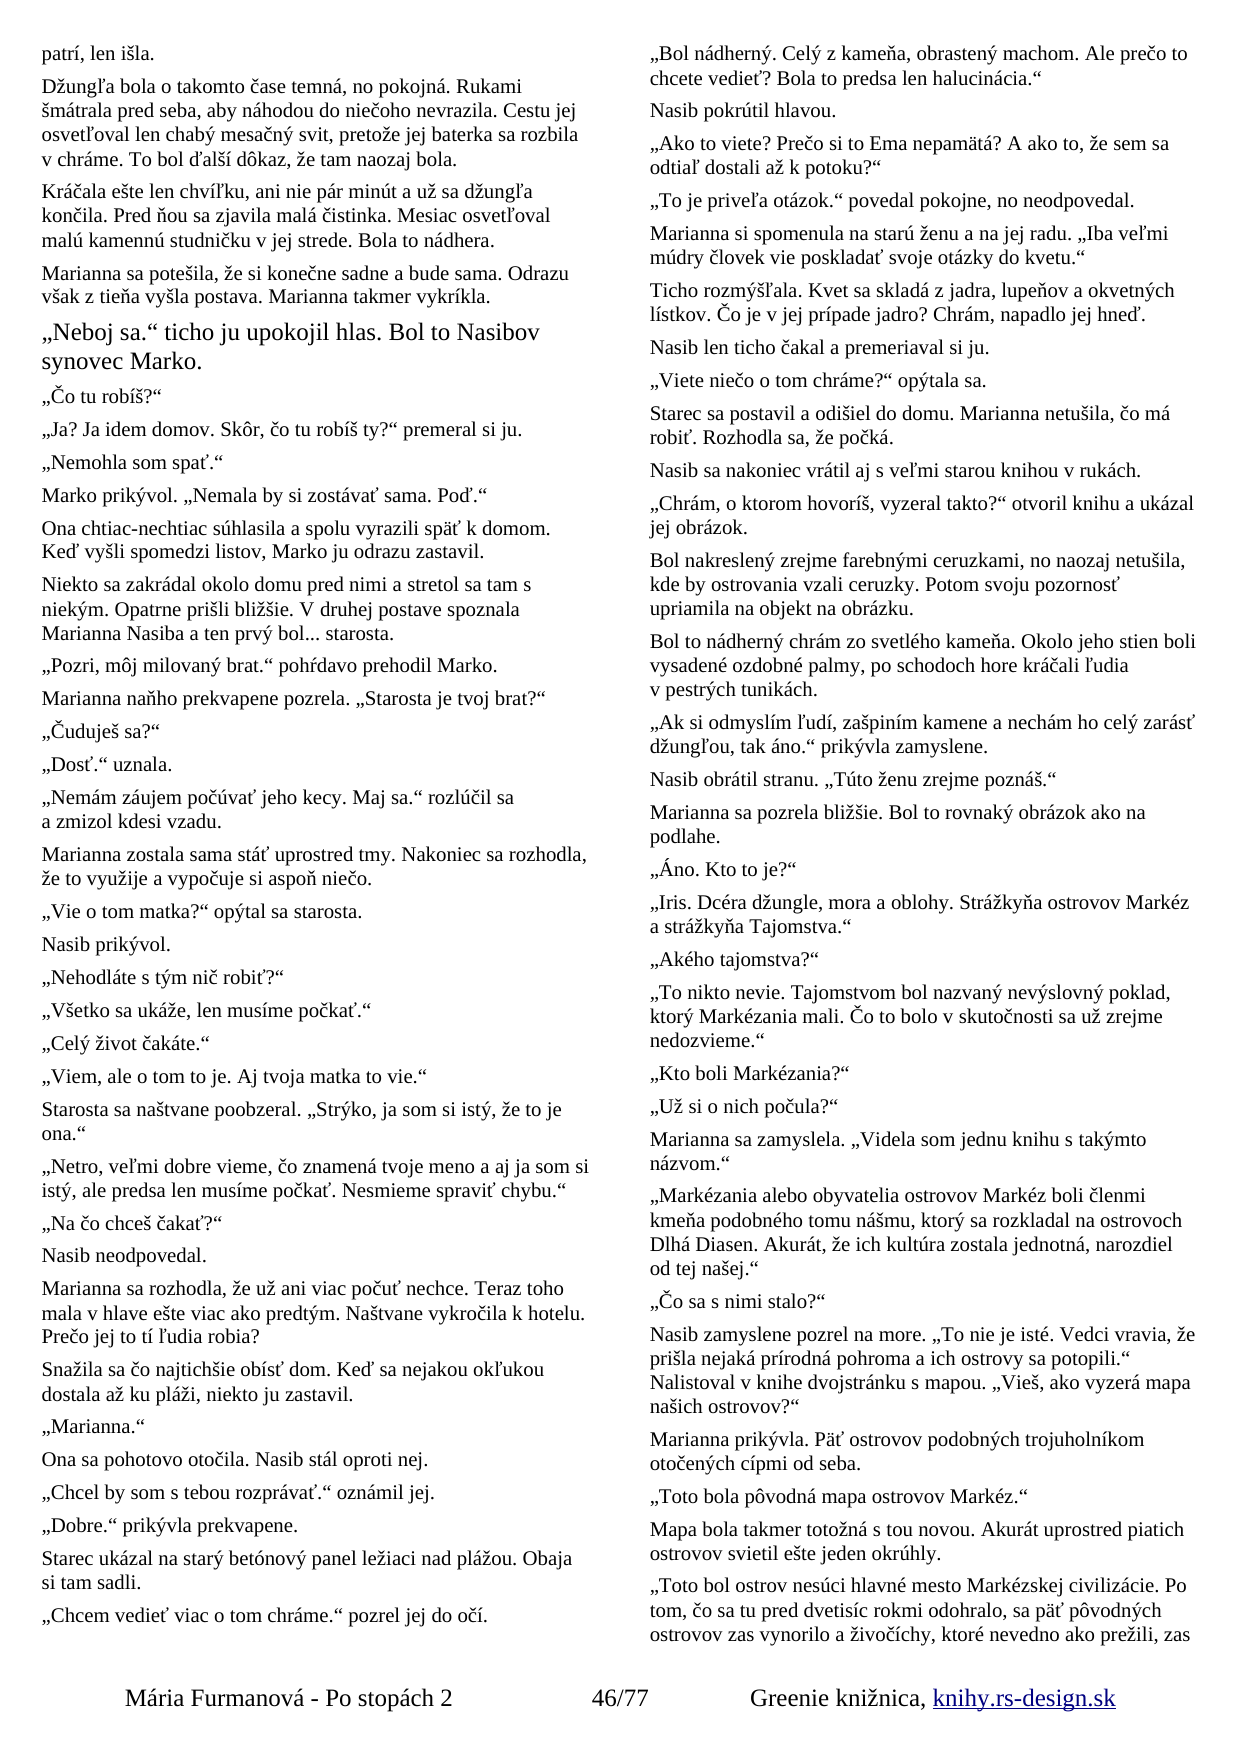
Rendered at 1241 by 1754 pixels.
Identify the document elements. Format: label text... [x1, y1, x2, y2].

text Mapa bola takmer totožná s tou novou. Akurát uprostred piatich ostrovov svietil ešte jeden okrúhly. [649, 1516, 1199, 1564]
text „Chcel by som s tebou rozprávať.“ oznámil jej. [41, 1480, 591, 1504]
text „Celý život čakáte.“ [41, 1031, 591, 1055]
text „Neboj sa.“ ticho ju upokojil hlas. Bol to Nasibov synovec Marko. [41, 317, 591, 375]
text „Čo sa s nimi stalo?“ [649, 1288, 1199, 1313]
text Ticho rozmýšľala. Kvet sa skladá z jadra, lupeňov a okvetných lístkov. Čo je v jej prípade jadro? Chrám, napadlo jej hneď. [649, 278, 1199, 326]
text Marianna zostala sama stáť uprostred tmy. Nakoniec sa rozhodla, že to využije a vypočuje si aspoň niečo. [41, 842, 591, 890]
text „Všetko sa ukáže, len musíme počkať.“ [41, 998, 591, 1022]
text Nasib obrátil stranu. „Túto ženu zrejme poznáš.“ [649, 767, 1199, 791]
text „Pozri, môj milovaný brat.“ pohŕdavo prehodil Marko. [41, 653, 591, 677]
text „Áno. Kto to je?“ [649, 857, 1199, 881]
text Starosta sa naštvane poobzeral. „Strýko, ja som si istý, že to je ona.“ [41, 1097, 591, 1145]
text „To nikto nevie. Tajomstvom bol nazvaný nevýslovný poklad, ktorý Markézania mali. Čo to bolo v skutočnosti sa už zrejme nedozvieme.“ [649, 979, 1199, 1052]
text „Dosť.“ uznala. [41, 752, 591, 776]
text „Markézania alebo obyvatelia ostrovov Markéz boli členmi kmeňa podobného tomu nášmu, ktorý sa rozkladal na ostrovoch Dlhá Diasen. Akurát, že ich kultúra zostala jednotná, narozdiel od tej našej.“ [649, 1183, 1199, 1280]
text „To je priveľa otázok.“ povedal pokojne, no neodpovedal. [649, 188, 1199, 212]
text „Marianna.“ [41, 1414, 591, 1438]
text Ona chtiac-nechtiac súhlasila a spolu vyrazili späť k domom. Keď vyšli spomedzi listov, Marko ju odrazu zastavil. [41, 515, 591, 563]
text Marianna si spomenula na starú ženu a na jej radu. „Iba veľmi múdry človek vie poskladať svoje otázky do kvetu.“ [649, 221, 1199, 269]
text Marianna prikývla. Päť ostrovov podobných trojuholníkom otočených cípmi od seba. [649, 1427, 1199, 1475]
text Niekto sa zakrádal okolo domu pred nimi a stretol sa tam s niekým. Opatrne prišli bližšie. V druhej postave spoznala Marianna Nasiba a ten prvý bol... starosta. [41, 572, 591, 644]
text „Bol nádherný. Celý z kameňa, obrastený machom. Ale prečo to chcete vedieť? Bola to predsa len halucinácia.“ [649, 41, 1199, 89]
text „Chcem vedieť viac o tom chráme.“ pozrel jej do očí. [41, 1603, 591, 1627]
text Starec ukázal na starý betónový panel ležiaci nad plážou. Obaja si tam sadli. [41, 1546, 591, 1594]
text Marianna sa zamyslela. „Videla som jednu knihu s takýmto názvom.“ [649, 1126, 1199, 1174]
text Bol to nádherný chrám zo svetlého kameňa. Okolo jeho stien boli vysadené ozdobné palmy, po schodoch hore kráčali ľudia v pestrých tunikách. [649, 629, 1199, 701]
text „Netro, veľmi dobre vieme, čo znamená tvoje meno a aj ja som si istý, ale predsa len musíme počkať. Nesmieme spraviť chybu.“ [41, 1153, 591, 1202]
text Nasib len ticho čakal a premeriaval si ju. [649, 335, 1199, 359]
text Marianna sa rozhodla, že už ani viac počuť nechce. Teraz toho mala v hlave ešte viac ako predtým. Naštvane vykročila k hotelu. Prečo jej to tí ľudia robia? [41, 1276, 591, 1348]
text patrí, len išla. [41, 41, 591, 65]
text Nasib neodpovedal. [41, 1243, 591, 1267]
text „Kto boli Markézania?“ [649, 1061, 1199, 1085]
text Marianna sa potešila, že si konečne sadne a bude sama. Odrazu však z tieňa vyšla postava. Marianna takmer vykríkla. [41, 260, 591, 308]
text „Na čo chceš čakať?“ [41, 1211, 591, 1234]
text „Nehodláte s tým nič robiť?“ [41, 965, 591, 989]
text „Dobre.“ prikývla prekvapene. [41, 1513, 591, 1537]
text Bol nakreslený zrejme farebnými ceruzkami, no naozaj netušila, kde by ostrovania vzali ceruzky. Potom svoju pozornosť upriamila na objekt na obrázku. [649, 548, 1199, 620]
text „Akého tajomstva?“ [649, 947, 1199, 971]
text „Už si o nich počula?“ [649, 1093, 1199, 1118]
text Nasib pokrútil hlavou. [649, 98, 1199, 122]
text „Ako to viete? Prečo si to Ema nepamätá? A ako to, že sem sa odtiaľ dostali až k potoku?“ [649, 131, 1199, 179]
text Kráčala ešte len chvíľku, ani nie pár minút a už sa džungľa končila. Pred ňou sa zjavila malá čistinka. Mesiac osvetľoval malú kamennú studničku v jej strede. Bola to nádhera. [41, 179, 591, 252]
text Nasib prikývol. [41, 932, 591, 956]
text „Iris. Dcéra džungle, mora a oblohy. Strážkyňa ostrovov Markéz a strážkyňa Tajomstva.“ [649, 890, 1199, 938]
text Marianna sa pozrela bližšie. Bol to rovnaký obrázok ako na podlahe. [649, 800, 1199, 848]
text „Viete niečo o tom chráme?“ opýtala sa. [649, 368, 1199, 392]
text „Toto bol ostrov nesúci hlavné mesto Markézskej civilizácie. Po tom, čo sa tu pred dvetisíc rokmi odohralo, sa päť pôvodných ostrovov zas vynorilo a živočíchy, ktoré nevedno ako prežili, zas [649, 1573, 1199, 1646]
text Starec sa postavil a odišiel do domu. Marianna netušila, čo má robiť. Rozhodla sa, že počká. [649, 401, 1199, 449]
text Marianna naňho prekvapene pozrela. „Starosta je tvoj brat?“ [41, 686, 591, 710]
text „Ak si odmyslím ľudí, zašpiním kamene a nechám ho celý zarásť džungľou, tak áno.“ prikývla zamyslene. [649, 710, 1199, 758]
text „Ja? Ja idem domov. Skôr, čo tu robíš ty?“ premeral si ju. [41, 417, 591, 441]
text „Nemohla som spať.“ [41, 449, 591, 474]
text „Vie o tom matka?“ opýtal sa starosta. [41, 899, 591, 923]
text Ona sa pohotovo otočila. Nasib stál oproti nej. [41, 1447, 591, 1471]
text „Čo tu robíš?“ [41, 384, 591, 408]
text Marko prikývol. „Nemala by si zostávať sama. Poď.“ [41, 482, 591, 507]
text Nasib sa nakoniec vrátil aj s veľmi starou knihou v rukách. [649, 458, 1199, 482]
text Nasib zamyslene pozrel na more. „To nie je isté. Vedci vravia, že prišla nejaká prírodná pohroma a ich ostrovy sa potopili.“ Nalistoval v knihe dvojstránku s mapou. „Vieš, ako vyzerá mapa našich ostrovov?“ [649, 1321, 1199, 1418]
text „Chrám, o ktorom hovoríš, vyzeral takto?“ otvoril knihu a ukázal jej obrázok. [649, 491, 1199, 539]
text „Viem, ale o tom to je. Aj tvoja matka to vie.“ [41, 1064, 591, 1088]
text Džungľa bola o takomto čase temná, no pokojná. Rukami šmátrala pred seba, aby náhodou do niečoho nevrazila. Cestu jej osvetľoval len chabý mesačný svit, pretože jej baterka sa rozbila v chráme. To bol ďalší dôkaz, že tam naozaj bola. [41, 74, 591, 171]
text „Toto bola pôvodná mapa ostrovov Markéz.“ [649, 1483, 1199, 1508]
text „Čuduješ sa?“ [41, 719, 591, 743]
text Snažila sa čo najtichšie obísť dom. Keď sa nejakou okľukou dostala až ku pláži, niekto ju zastavil. [41, 1357, 591, 1406]
text „Nemám záujem počúvať jeho kecy. Maj sa.“ rozlúčil sa a zmizol kdesi vzadu. [41, 785, 591, 833]
